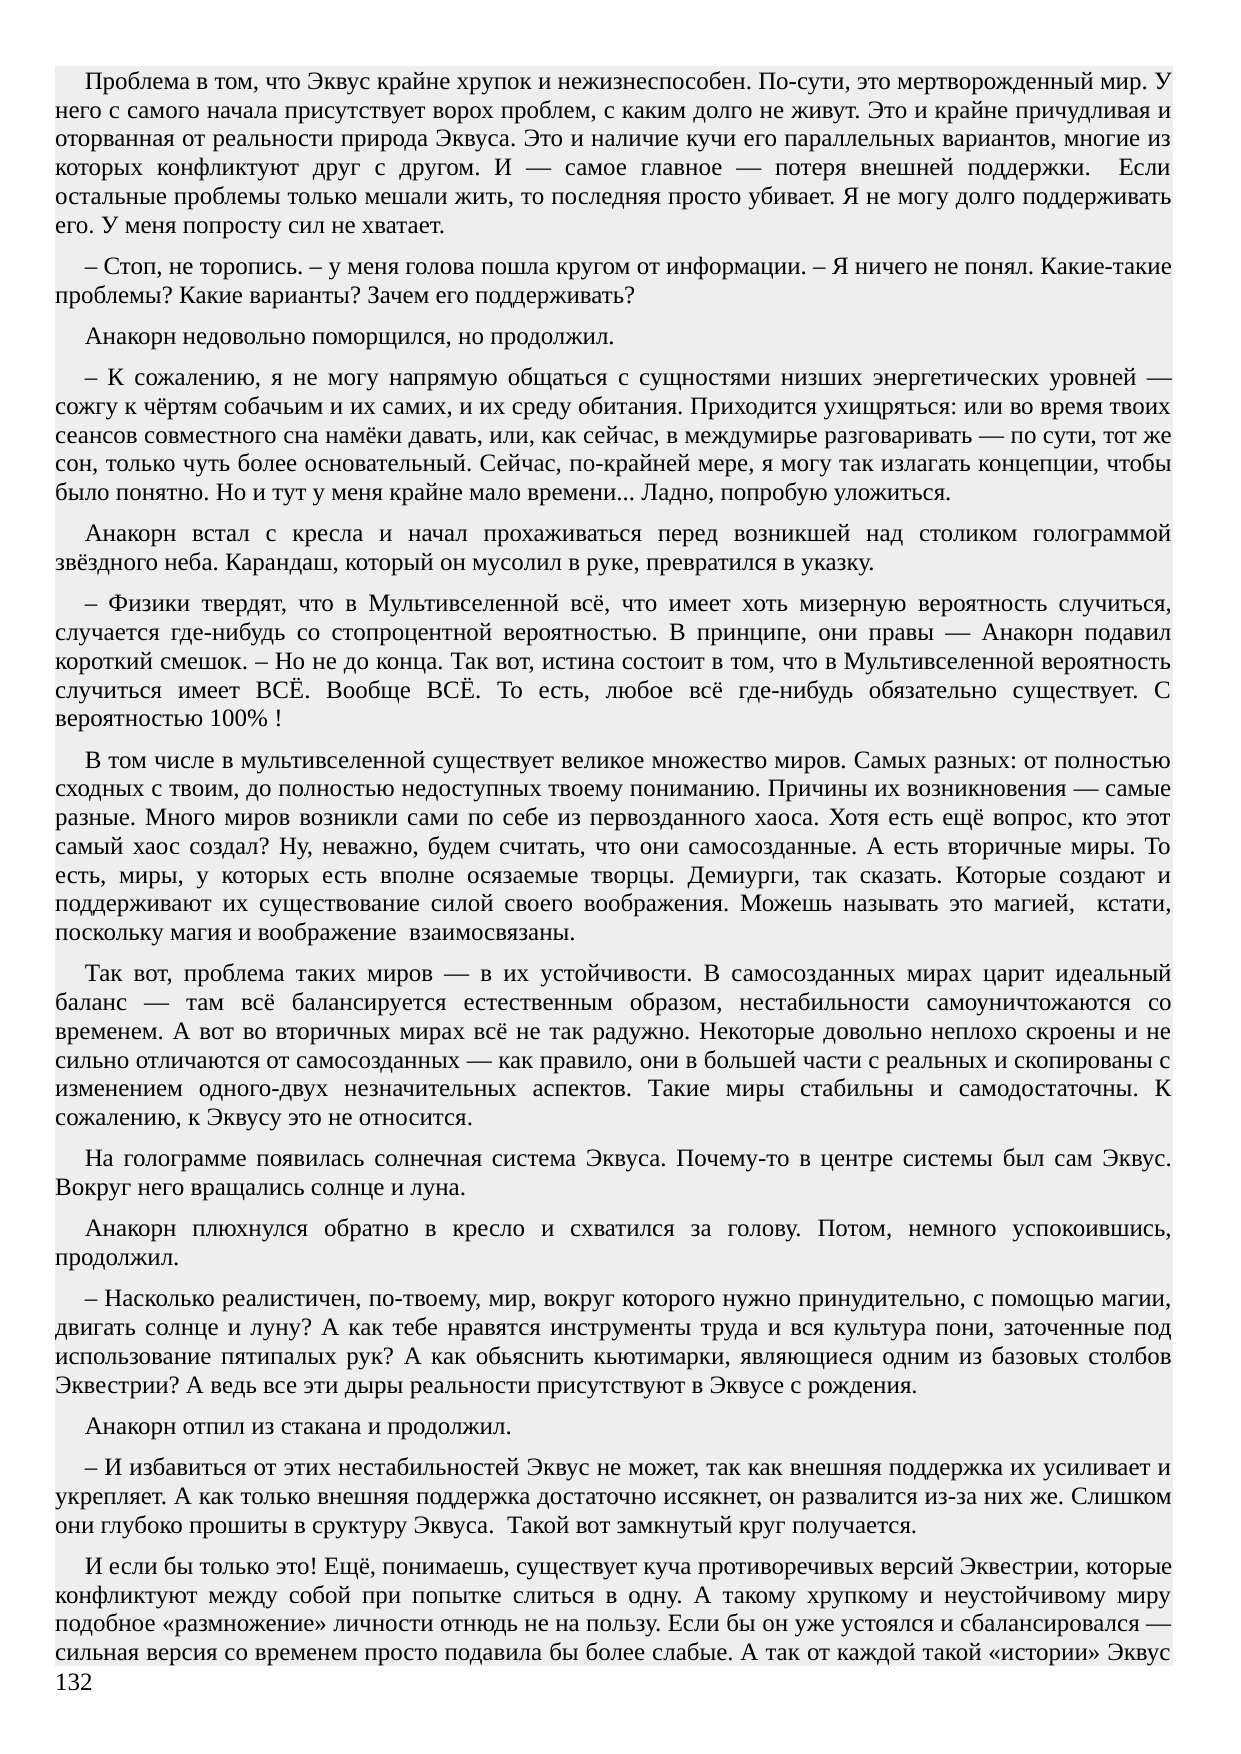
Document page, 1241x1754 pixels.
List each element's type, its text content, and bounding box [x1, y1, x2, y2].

text Проблема в том, что Эквус крайне хрупок и нежизнеспособен. По-сути, это мертворожденный мир. У него с самого начала присутствует ворох проблем, с каким долго не живут. Это и крайне причудливая и оторванная от реальности природа Эквуса. Это и наличие кучи его параллельных вариантов, многие из которых конфликтуют друг с другом. И — самое главное — потеря внешней поддержки. Если остальные проблемы только мешали жить, то последняя просто убивает. Я не могу долго поддерживать его. У меня попросту сил не хватает. [55, 66, 1173, 238]
text – Насколько реалистичен, по-твоему, мир, вокруг которого нужно принудительно, с помощью магии, двигать солнце и луну? А как тебе нравятся инструменты труда и вся культура пони, заточенные под использование пятипалых рук? А как обьяснить кьютимарки, являющиеся одним из базовых столбов Эквестрии? А ведь все эти дыры реальности присутствуют в Эквусе с рождения. [55, 1283, 1173, 1398]
text Так вот, проблема таких миров — в их устойчивости. В самосозданных мирах царит идеальный баланс — там всё балансируется естественным образом, нестабильности самоуничтожаются со временем. А вот во вторичных мирах всё не так радужно. Некоторые довольно неплохо скроены и не сильно отличаются от самосозданных — как правило, они в большей части с реальных и скопированы с изменением одного-двух незначительных аспектов. Такие миры стабильны и самодостаточны. К сожалению, к Эквусу это не относится. [55, 958, 1173, 1131]
text – Физики твердят, что в Мультивселенной всё, что имеет хоть мизерную вероятность случиться, случается где-нибудь со стопроцентной вероятностью. В принципе, они правы — Анакорн подавил короткий смешок. – Но не до конца. Так вот, истина состоит в том, что в Мультивселенной вероятность случиться имеет ВСЁ. Вообще ВСЁ. То есть, любое всё где-нибудь обязательно существует. С вероятностью 100% ! [55, 588, 1173, 732]
text Анакорн плюхнулся обратно в кресло и схватился за голову. Потом, немного успокоившись, продолжил. [55, 1213, 1173, 1271]
text – К сожалению, я не могу напрямую общаться с сущностями низших энергетических уровней — сожгу к чёртям собачьим и их самих, и их среду обитания. Приходится ухищряться: или во время твоих сеансов совместного сна намёки давать, или, как сейчас, в междумирье разговаривать — по сути, тот же сон, только чуть более основательный. Сейчас, по-крайней мере, я могу так излагать концепции, чтобы было понятно. Но и тут у меня крайне мало времени... Ладно, попробую уложиться. [55, 362, 1173, 506]
text В том числе в мультивселенной существует великое множество миров. Самых разных: от полностью сходных с твоим, до полностью недоступных твоему пониманию. Причины их возникновения — самые разные. Много миров возникли сами по себе из первозданного хаоса. Хотя есть ещё вопрос, кто этот самый хаос создал? Ну, неважно, будем считать, что они самосозданные. А есть вторичные миры. То есть, миры, у которых есть вполне осязаемые творцы. Демиурги, так сказать. Которые создают и поддерживают их существование силой своего воображения. Можешь называть это магией, кстати, поскольку магия и воображение взаимосвязаны. [55, 745, 1173, 946]
text Анакорн отпил из стакана и продолжил. [55, 1411, 1173, 1440]
text – Стоп, не торопись. – у меня голова пошла кругом от информации. – Я ничего не понял. Какие-такие проблемы? Какие варианты? Зачем его поддерживать? [55, 251, 1173, 308]
text Анакорн недовольно поморщился, но продолжил. [55, 321, 1173, 350]
text Анакорн встал с кресла и начал прохаживаться перед возникшей над столиком голограммой звёздного неба. Карандаш, который он мусолил в руке, превратился в указку. [55, 518, 1173, 576]
text На голограмме появилась солнечная система Эквуса. Почему-то в центре системы был сам Эквус. Вокруг него вращались солнце и луна. [55, 1143, 1173, 1201]
text – И избавиться от этих нестабильностей Эквус не может, так как внешняя поддержка их усиливает и укрепляет. А как только внешняя поддержка достаточно иссякнет, он развалится из-за них же. Слишком они глубоко прошиты в сруктуру Эквуса. Такой вот замкнутый круг получается. [55, 1452, 1173, 1538]
text И если бы только это! Ещё, понимаешь, существует куча противоречивых версий Эквестрии, которые конфликтуют между собой при попытке слиться в одну. А такому хрупкому и неустойчивому миру подобное «размножение» личности отнюдь не на пользу. Если бы он уже устоялся и сбалансировался — сильная версия со временем просто подавила бы более слабые. А так от каждой такой «истории» Эквус [55, 1551, 1173, 1666]
